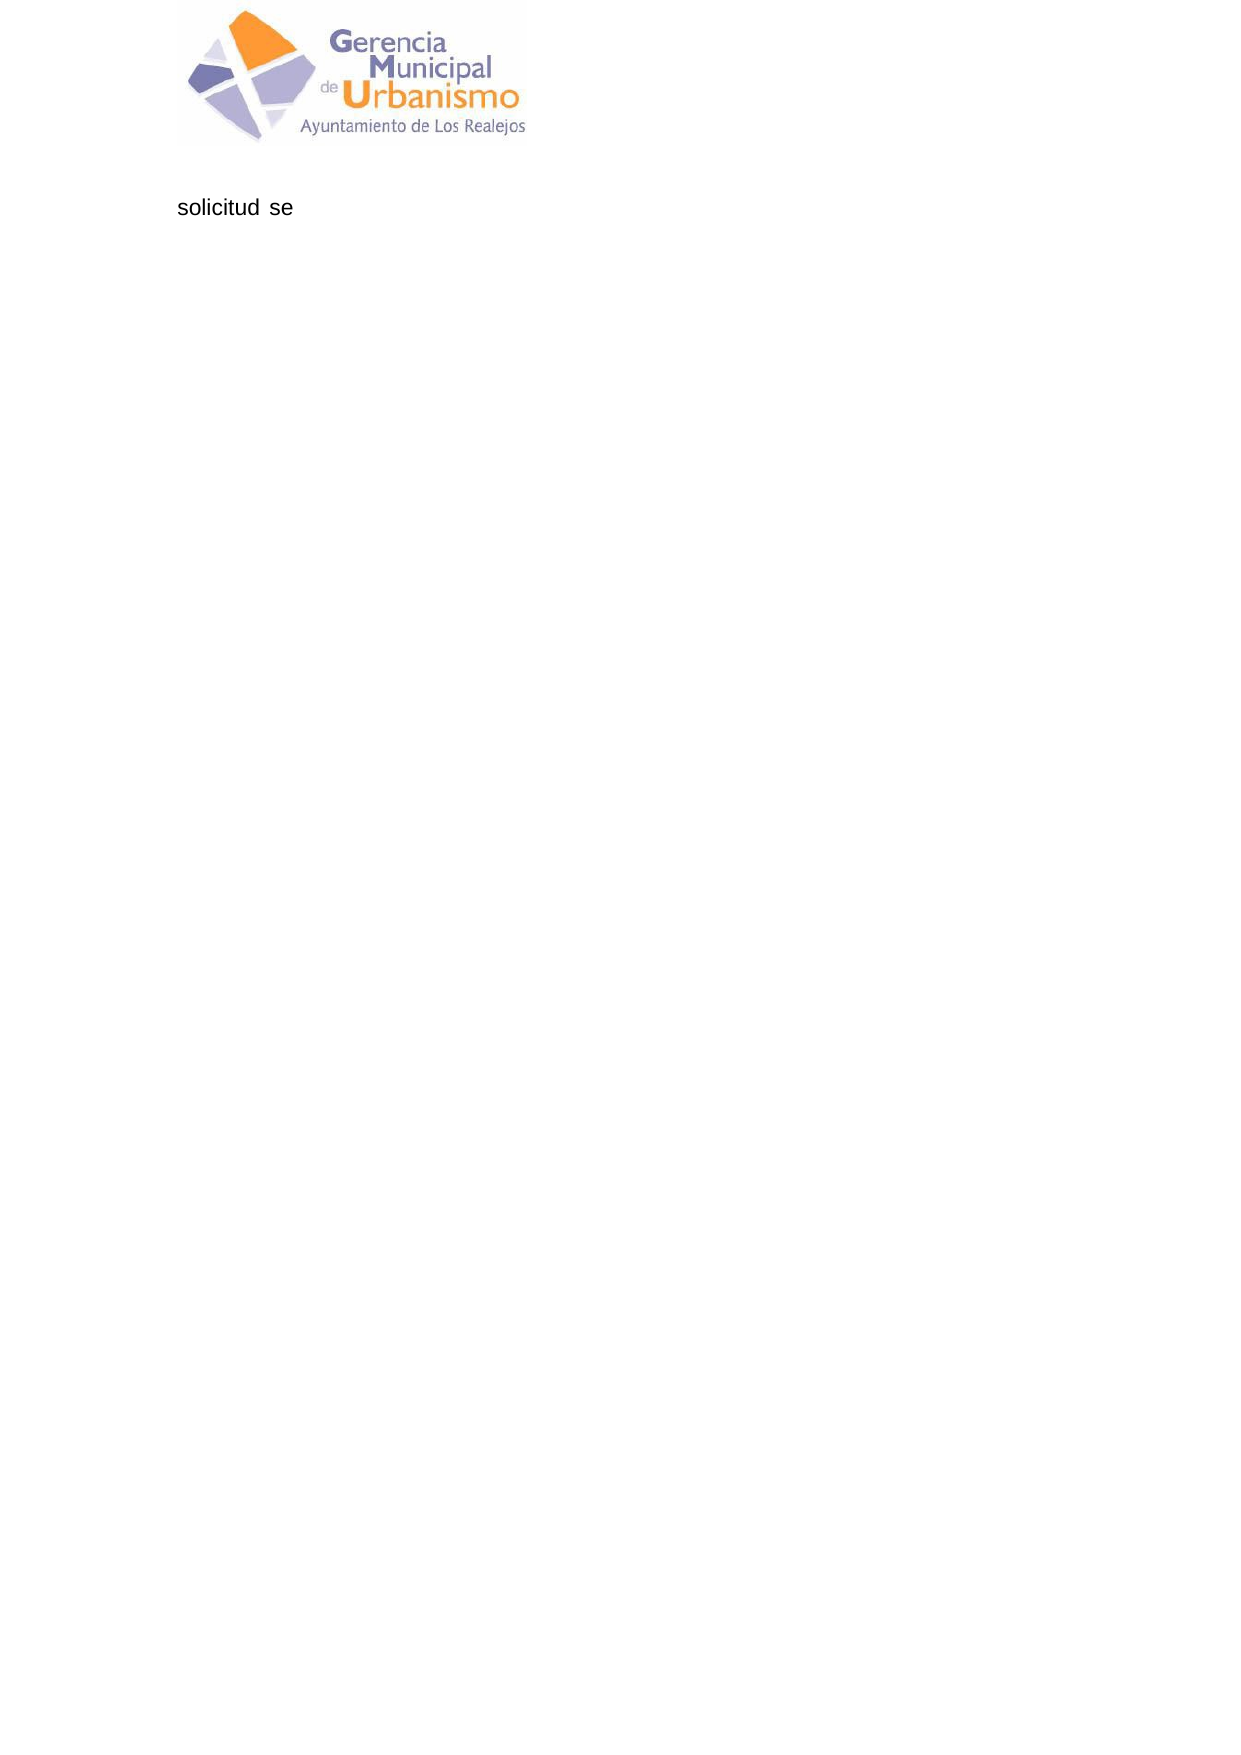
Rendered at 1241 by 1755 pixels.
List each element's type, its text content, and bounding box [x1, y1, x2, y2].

text solicitud se [177, 194, 1163, 220]
